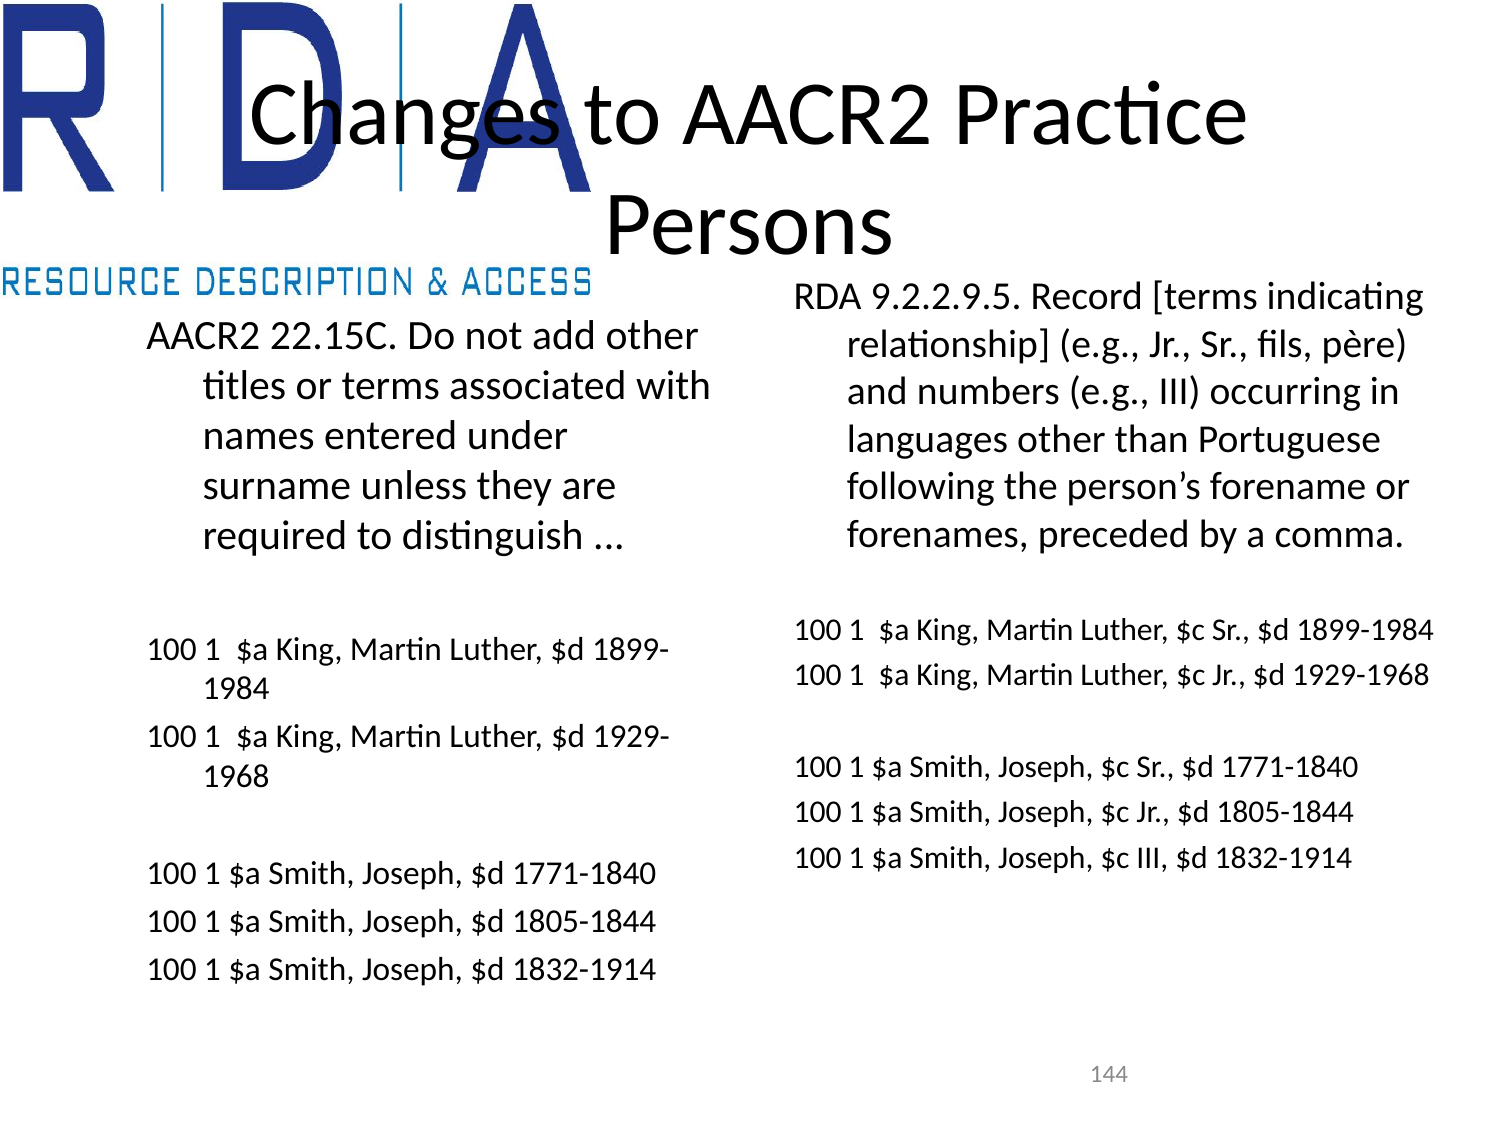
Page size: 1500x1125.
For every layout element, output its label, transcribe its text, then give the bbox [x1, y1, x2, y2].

list AACR2 22.15C. Do not add other titles or terms associated with names entered under surname unless they are required to distinguish ... 100 1 $a King, Martin Luther, $d 1899-1984 100 1 $a King, Martin Luther, $d 1929-1968 100 1 $a Smith, Joseph, $d 1771-1840 100 1 $a Smith, Joseph, $d 1805-1844 100 1 $a Smith, Joseph, $d 1832-1914 [75, 299, 738, 1043]
list RDA 9.2.2.9.5. Record [terms indicating relationship] (e.g., Jr., Sr., fils, père) and numbers (e.g., III) occurring in languages other than Portuguese following the person’s forename or forenames, preceded by a comma. 100 1 $a King, Martin Luther, $c Sr., $d 1899-1984 100 1 $a King, Martin Luther, $c Jr., $d 1929-1968 100 1 $a Smith, Joseph, $c Sr., $d 1771-1840 100 1 $a Smith, Joseph, $c Jr., $d 1805-1844 100 1 $a Smith, Joseph, $c III, $d 1832-1914 [725, 262, 1451, 1005]
title Changes to AACR2 Practice Persons [75, 45, 1426, 233]
text_box 144 [1074, 1042, 1426, 1103]
